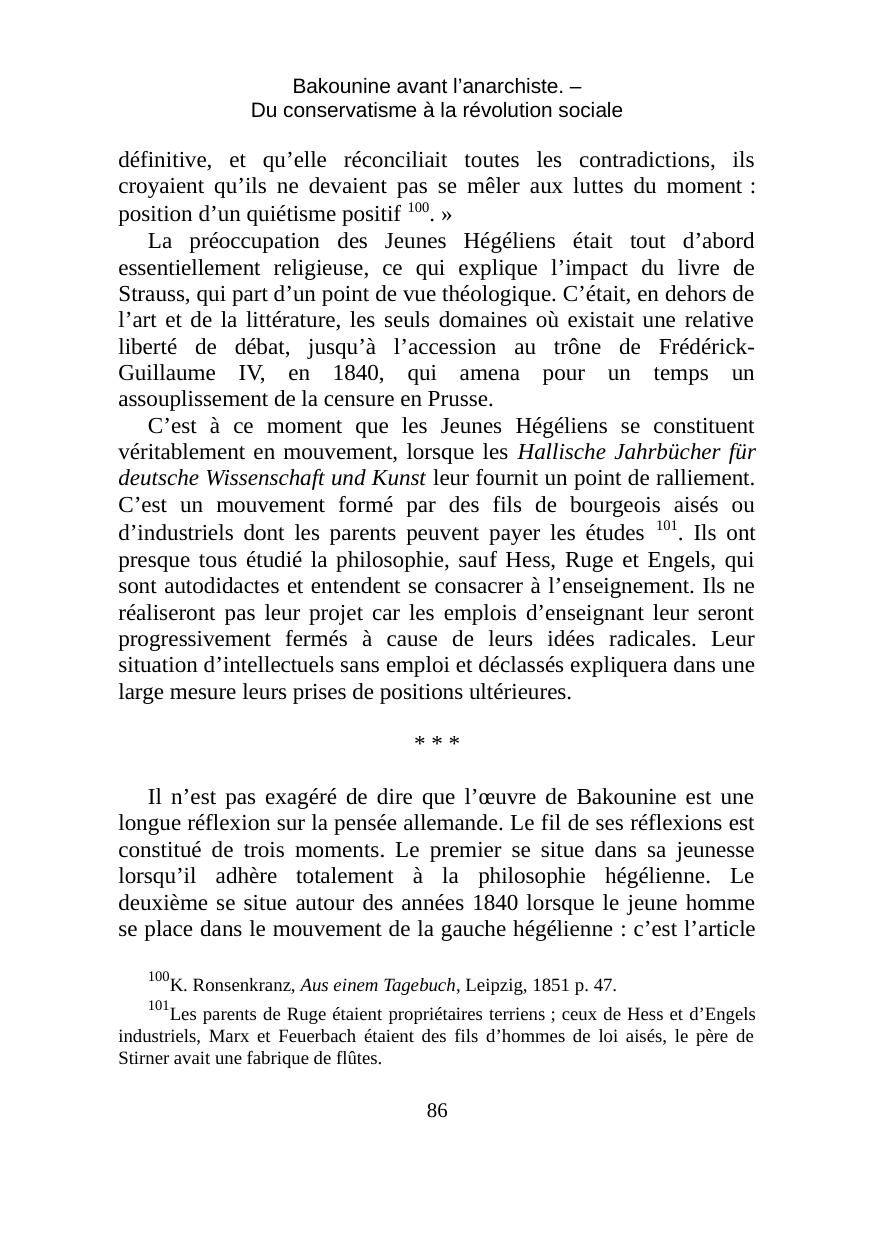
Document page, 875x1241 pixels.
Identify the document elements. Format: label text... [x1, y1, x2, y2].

text C’est à ce moment que les Jeunes Hégéliens se constituent véritablement en mouvement, lorsque les Hallische Jahrbücher für deutsche Wissenschaft und Kunst leur fournit un point de ralliement. C’est un mouvement formé par des fils de bourgeois aisés ou d’industriels dont les parents peuvent payer les études . Ils ont presque tous étudié la philosophie, sauf Hess, Ruge et Engels, qui sont autodidactes et entendent se consacrer à l’enseignement. Ils ne réaliseront pas leur projet car les emplois d’enseignant leur seront progressivement fermés à cause de leurs idées radicales. Leur situation d’intellectuels sans emploi et déclassés expliquera dans une large mesure leurs prises de positions ultérieures. [118, 412, 756, 704]
text Les parents de Ruge étaient propriétaires terriens ; ceux de Hess et d’Engels industriels, Marx et Feuerbach étaient des fils d’hommes de loi aisés, le père de Stirner avait une fabrique de flûtes. [118, 997, 756, 1068]
text * * * [118, 730, 756, 757]
text La préoccupation des Jeunes Hégéliens était tout d’abord essentiellement religieuse, ce qui explique l’impact du livre de Strauss, qui part d’un point de vue théologique. C’était, en dehors de l’art et de la littérature, les seuls domaines où existait une relative liberté de débat, jusqu’à l’accession au trône de Frédérick-Guillaume IV, en 1840, qui amena pour un temps un assouplissement de la censure en Prusse. [118, 227, 756, 412]
text Il n’est pas exagéré de dire que l’œuvre de Bakounine est une longue réflexion sur la pensée allemande. Le fil de ses réflexions est constitué de trois moments. Le premier se situe dans sa jeunesse lorsqu’il adhère totalement à la philosophie hégélienne. Le deuxième se situe autour des années 1840 lorsque le jeune homme se place dans le mouvement de la gauche hégélienne : c’est l’article [118, 783, 756, 941]
text définitive, et qu’elle réconciliait toutes les contradictions, ils croyaient qu’ils ne devaient pas se mêler aux luttes du moment : position d’un quiétisme positif . » [118, 146, 756, 227]
text K. Ronsenkranz, Aus einem Tagebuch, Leipzig, 1851 p. 47. [118, 968, 756, 997]
